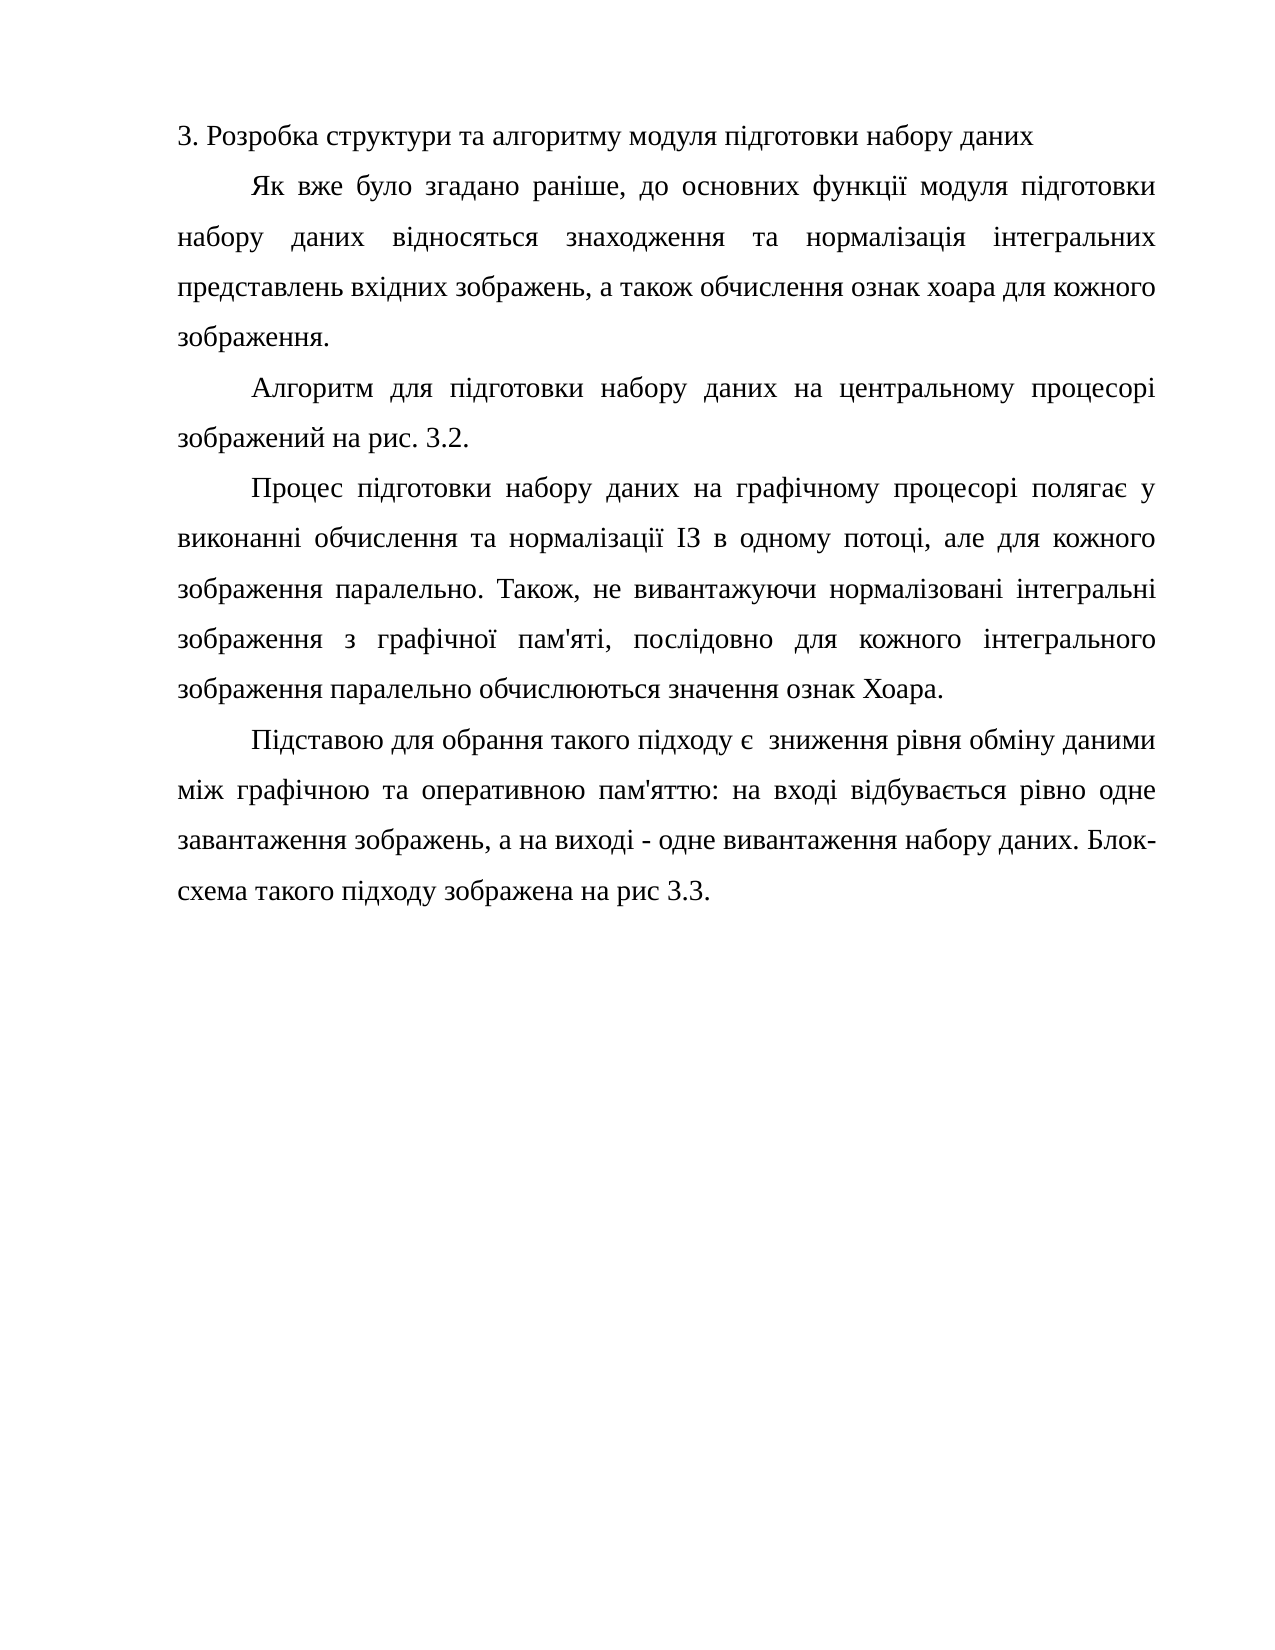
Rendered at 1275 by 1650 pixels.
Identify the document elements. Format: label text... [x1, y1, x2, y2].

text Процес підготовки набору даних на графічному процесорі полягає у виконанні обчислення та нормалізації ІЗ в одному потоці, але для кожного зображення паралельно. Також, не вивантажуючи нормалізовані інтегральні зображення з графічної пам'яті, послідовно для кожного інтегрального зображення паралельно обчислюються значення ознак Хоара. [177, 470, 1157, 705]
text 3. Розробка структури та алгоритму модуля підготовки набору даних [177, 118, 1157, 152]
text Алгоритм для підготовки набору даних на центральному процесорі зображений на рис. 3.2. [177, 370, 1157, 453]
text Як вже було згадано раніше, до основних функції модуля підготовки набору даних відносяться знаходження та нормалізація інтегральних представлень вхідних зображень, а також обчислення ознак хоара для кожного зображення. [177, 168, 1157, 353]
text Підставою для обрання такого підходу є зниження рівня обміну даними між графічною та оперативною пам'яттю: на вході відбувається рівно одне завантаження зображень, а на виході - одне вивантаження набору даних. Блок-схема такого підходу зображена на рис 3.3. [177, 722, 1157, 906]
